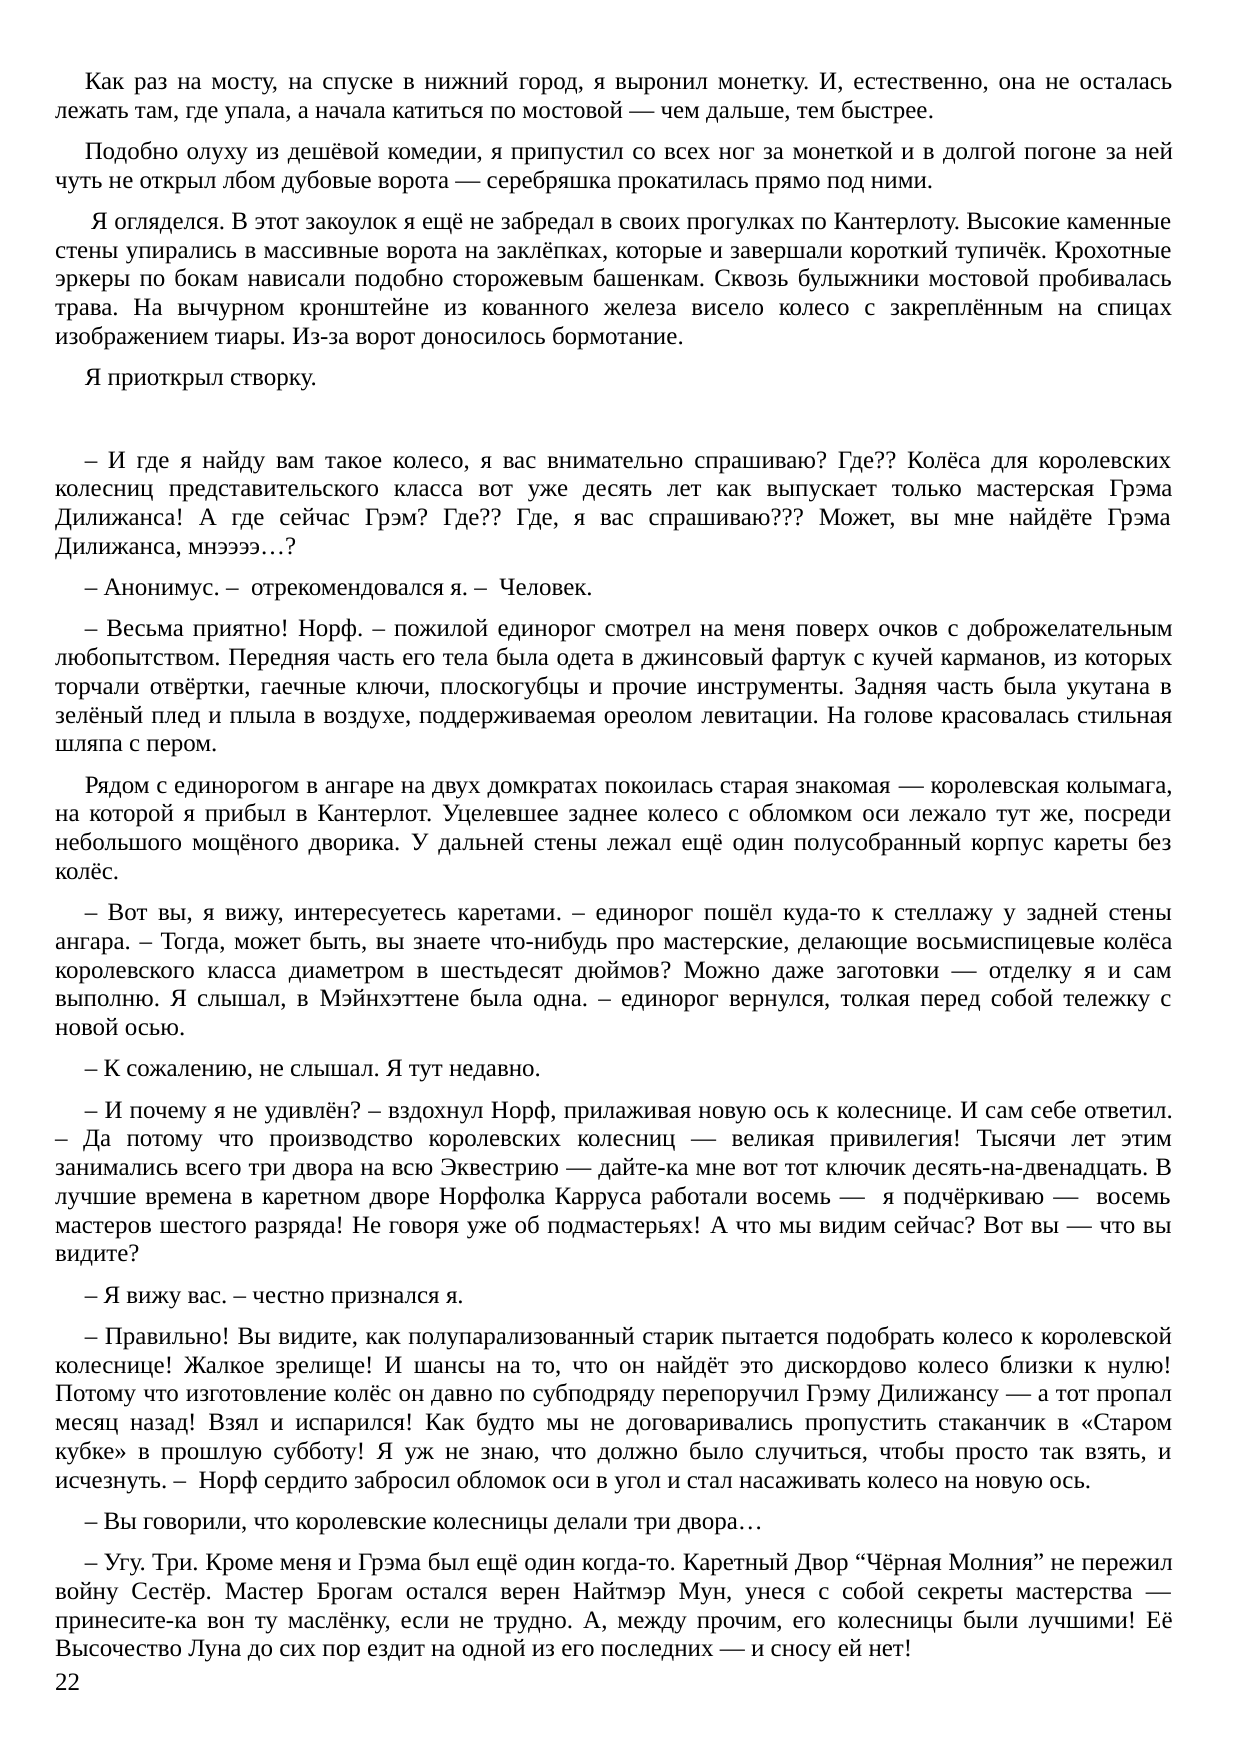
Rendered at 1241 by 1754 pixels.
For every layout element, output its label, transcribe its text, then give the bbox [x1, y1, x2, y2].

text Как раз на мосту, на спуске в нижний город, я выронил монетку. И, естественно, она не осталась лежать там, где упала, а начала катиться по мостовой — чем дальше, тем быстрее. [55, 66, 1173, 123]
text – Вы говорили, что королевские колесницы делали три двора… [55, 1506, 1173, 1535]
text Я огляделся. В этот закоулок я ещё не забредал в своих прогулках по Кантерлоту. Высокие каменные стены упирались в массивные ворота на заклёпках, которые и завершали короткий тупичёк. Крохотные эркеры по бокам нависали подобно сторожевым башенкам. Сквозь булыжники мостовой пробивалась трава. На вычурном кронштейне из кованного железа висело колесо с закреплённым на спицах изображением тиары. Из-за ворот доносилось бормотание. [55, 206, 1173, 350]
text – К сожалению, не слышал. Я тут недавно. [55, 1053, 1173, 1082]
text – Угу. Три. Кроме меня и Грэма был ещё один когда-то. Каретный Двор “Чёрная Молния” не пережил войну Сестёр. Мастер Брогам остался верен Найтмэр Мун, унеся с собой секреты мастерства — принесите-ка вон ту маслёнку, если не трудно. А, между прочим, его колесницы были лучшими! Её Высочество Луна до сих пор ездит на одной из его последних — и сносу ей нет! [55, 1547, 1173, 1662]
text Я приоткрыл створку. [55, 362, 1173, 391]
text – Я вижу вас. – честно признался я. [55, 1280, 1173, 1308]
text Рядом с единорогом в ангаре на двух домкратах покоилась старая знакомая — королевская колымага, на которой я прибыл в Кантерлот. Уцелевшее заднее колесо с обломком оси лежало тут же, посреди небольшого мощёного дворика. У дальней стены лежал ещё один полусобранный корпус кареты без колёс. [55, 770, 1173, 885]
text Подобно олуху из дешёвой комедии, я припустил со всех ног за монеткой и в долгой погоне за ней чуть не открыл лбом дубовые ворота — серебряшка прокатилась прямо под ними. [55, 136, 1173, 193]
text – Весьма приятно! Норф. – пожилой единорог смотрел на меня поверх очков с доброжелательным любопытством. Передняя часть его тела была одета в джинсовый фартук с кучей карманов, из которых торчали отвёртки, гаечные ключи, плоскогубцы и прочие инструменты. Задняя часть была укутана в зелёный плед и плыла в воздухе, поддерживаемая ореолом левитации. На голове красовалась стильная шляпа с пером. [55, 613, 1173, 757]
text – Вот вы, я вижу, интересуетесь каретами. – единорог пошёл куда-то к стеллажу у задней стены ангара. – Тогда, может быть, вы знаете что-нибудь про мастерские, делающие восьмиспицевые колёса королевского класса диаметром в шестьдесят дюймов? Можно даже заготовки — отделку я и сам выполню. Я слышал, в Мэйнхэттене была одна. – единорог вернулся, толкая перед собой тележку с новой осью. [55, 897, 1173, 1041]
text – И где я найду вам такое колесо, я вас внимательно спрашиваю? Где?? Колёса для королевских колесниц представительского класса вот уже десять лет как выпускает только мастерская Грэма Дилижанса! А где сейчас Грэм? Где?? Где, я вас спрашиваю??? Может, вы мне найдёте Грэма Дилижанса, мнээээ…? [55, 445, 1173, 560]
text – И почему я не удивлён? – вздохнул Норф, прилаживая новую ось к колеснице. И сам себе ответил. – Да потому что производство королевских колесниц — великая привилегия! Тысячи лет этим занимались всего три двора на всю Эквестрию — дайте-ка мне вот тот ключик десять-на-двенадцать. В лучшие времена в каретном дворе Норфолка Карруса работали восемь — я подчёркиваю — восемь мастеров шестого разряда! Не говоря уже об подмастерьях! А что мы видим сейчас? Вот вы — что вы видите? [55, 1095, 1173, 1267]
text – Правильно! Вы видите, как полупарализованный старик пытается подобрать колесо к королевской колеснице! Жалкое зрелище! И шансы на то, что он найдёт это дискордово колесо близки к нулю! Потому что изготовление колёс он давно по субподряду перепоручил Грэму Дилижансу — а тот пропал месяц назад! Взял и испарился! Как будто мы не договаривались пропустить стаканчик в «Старом кубке» в прошлую субботу! Я уж не знаю, что должно было случиться, чтобы просто так взять, и исчезнуть. – Норф сердито забросил обломок оси в угол и стал насаживать колесо на новую ось. [55, 1321, 1173, 1493]
text – Анонимус. – отрекомендовался я. – Человек. [55, 572, 1173, 601]
